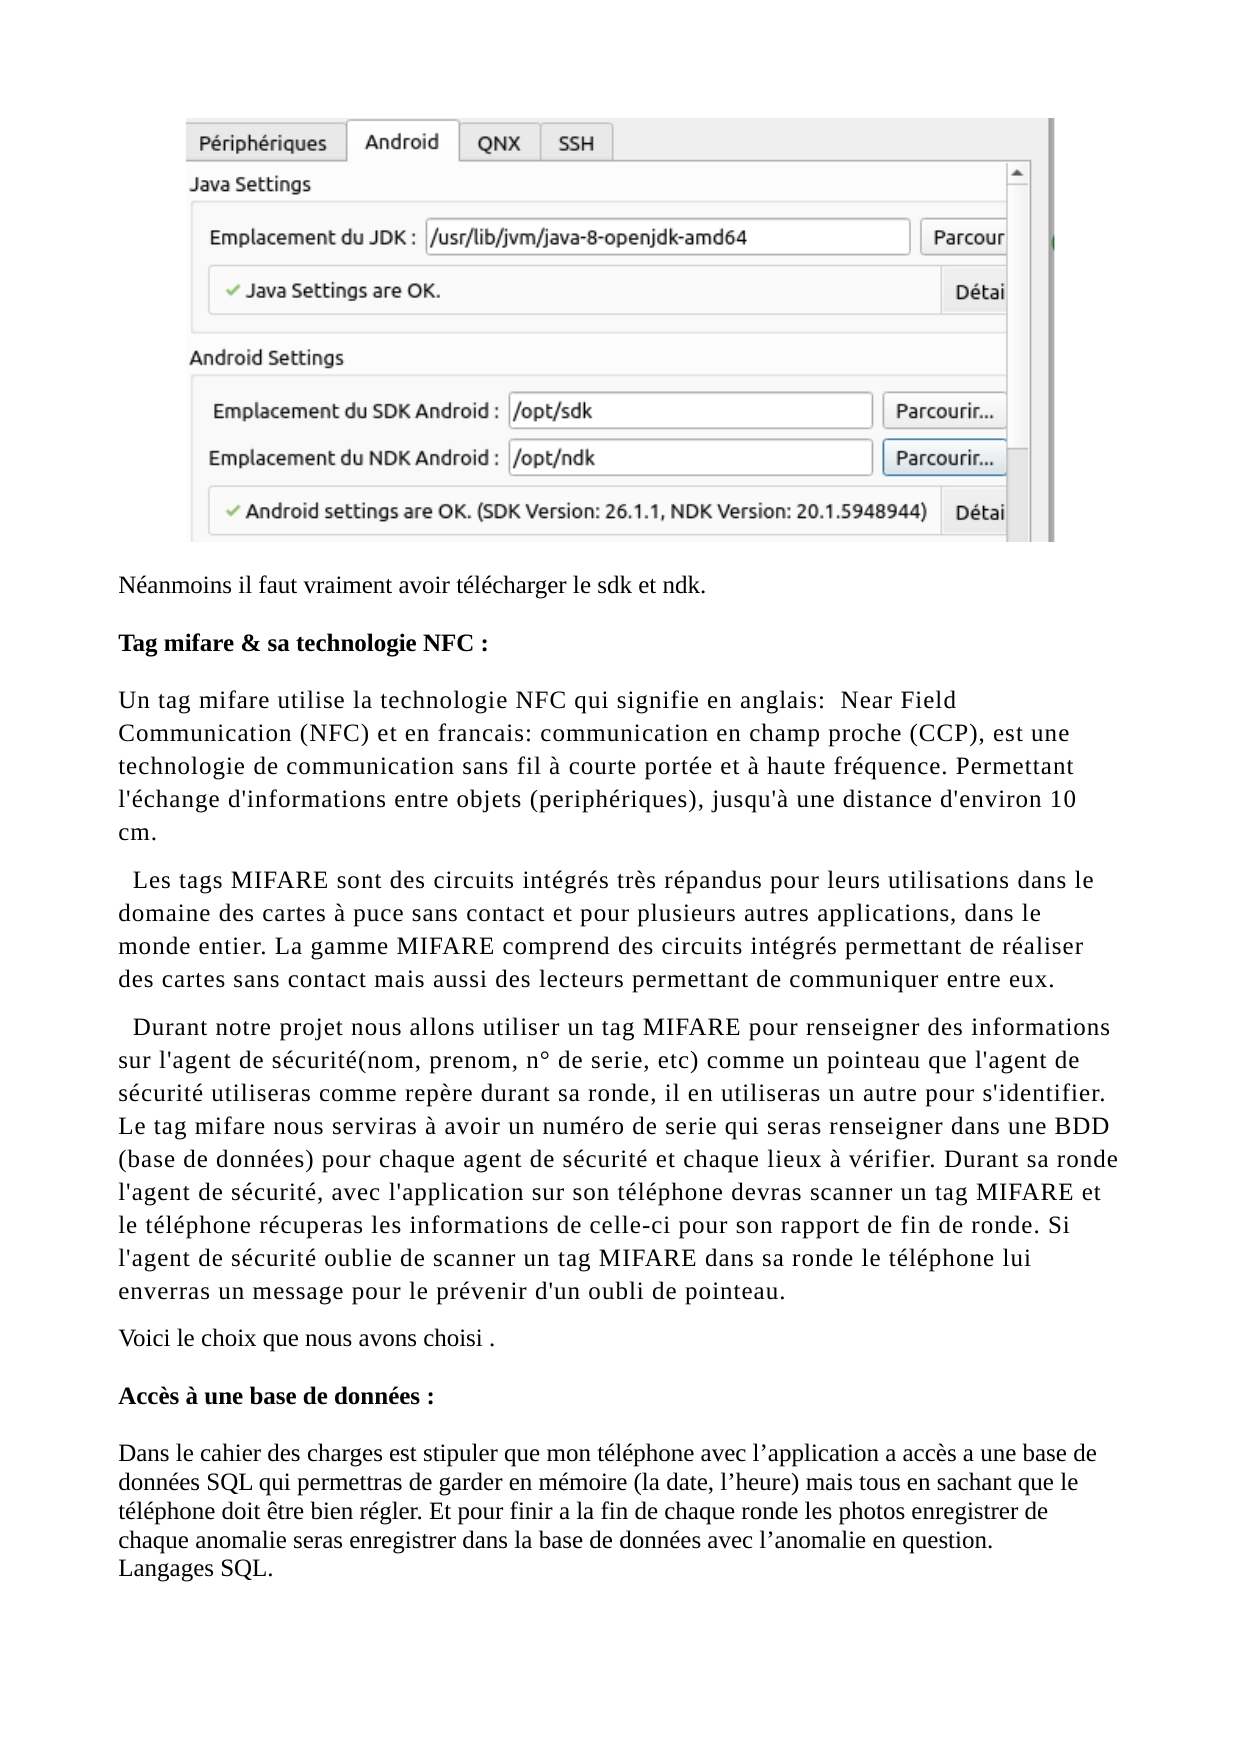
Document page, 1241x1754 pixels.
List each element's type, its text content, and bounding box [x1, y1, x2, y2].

text Néanmoins il faut vraiment avoir télécharger le sdk et ndk. [118, 570, 1122, 599]
text Accès à une base de données : [118, 1381, 1122, 1410]
text Durant notre projet nous allons utiliser un tag MIFARE pour renseigner des informations sur l'agent de sécurité(nom, prenom, n° de serie, etc) comme un pointeau que l'agent de sécurité utiliseras comme repère durant sa ronde, il en utiliseras un autre pour s'identifier. Le tag mifare nous serviras à avoir un numéro de serie qui seras renseigner dans une BDD (base de données) pour chaque agent de sécurité et chaque lieux à vérifier. Durant sa ronde l'agent de sécurité, avec l'application sur son téléphone devras scanner un tag MIFARE et le téléphone récuperas les informations de celle-ci pour son rapport de fin de ronde. Si l'agent de sécurité oublie de scanner un tag MIFARE dans sa ronde le téléphone lui enverras un message pour le prévenir d'un oubli de pointeau. [118, 1012, 1122, 1304]
text Un tag mifare utilise la technologie NFC qui signifie en anglais: Near Field Communication (NFC) et en francais: communication en champ proche (CCP), est une technologie de communication sans fil à courte portée et à haute fréquence. Permettant l'échange d'informations entre objets (periphériques), jusqu'à une distance d'environ 10 cm. [118, 685, 1122, 846]
text Les tags MIFARE sont des circuits intégrés très répandus pour leurs utilisations dans le domaine des cartes à puce sans contact et pour plusieurs autres applications, dans le monde entier. La gamme MIFARE comprend des circuits intégrés permettant de réaliser des cartes sans contact mais aussi des lecteurs permettant de communiquer entre eux. [118, 865, 1122, 993]
text Tag mifare & sa technologie NFC : [118, 628, 1122, 657]
text Voici le choix que nous avons choisi . [118, 1323, 1122, 1352]
text Langages SQL. [118, 1553, 1122, 1582]
picture [185, 118, 1055, 542]
text Dans le cahier des charges est stipuler que mon téléphone avec l’application a accès a une base de données SQL qui permettras de garder en mémoire (la date, l’heure) mais tous en sachant que le téléphone doit être bien régler. Et pour finir a la fin de chaque ronde les photos enregistrer de chaque anomalie seras enregistrer dans la base de données avec l’anomalie en question. [118, 1438, 1122, 1553]
